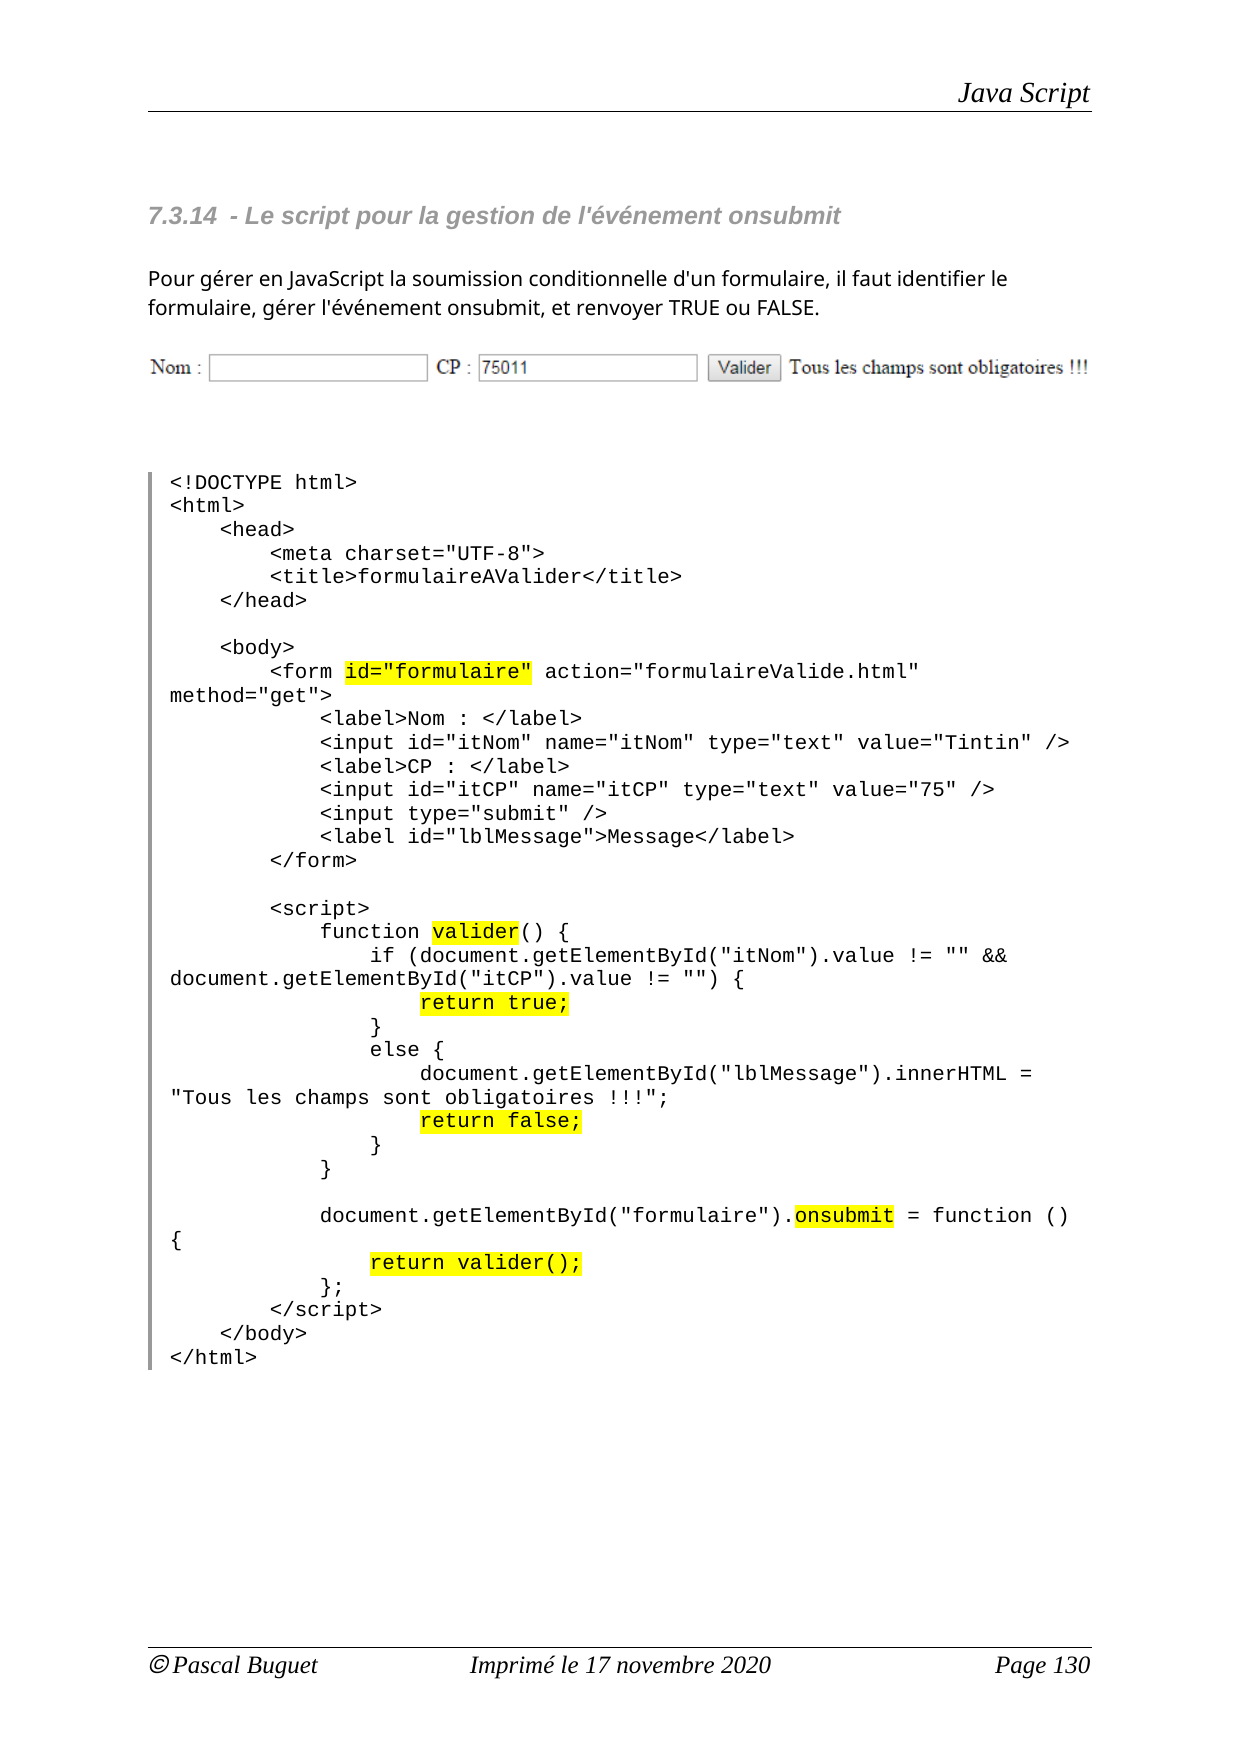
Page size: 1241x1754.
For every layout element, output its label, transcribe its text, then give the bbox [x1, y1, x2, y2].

text <title>formulaireAValider</title> [152, 566, 1092, 590]
text document.getElementById("lblMessage").innerHTML = "Tous les champs sont obligatoires !!!"; [152, 1063, 1092, 1110]
text <meta charset="UTF-8"> [152, 543, 1092, 566]
text <input type="submit" /> [152, 803, 1092, 827]
text if (document.getElementById("itNom").value != "" && document.getElementById("itCP").value != "") { [152, 945, 1092, 992]
text <input id="itNom" name="itNom" type="text" value="Tintin" /> [152, 732, 1092, 756]
text <script> [152, 897, 1092, 921]
text return true; [152, 992, 1092, 1016]
text document.getElementById("formulaire").onsubmit = function () { [152, 1205, 1092, 1252]
text } [152, 1158, 1092, 1181]
text </script> [152, 1299, 1092, 1323]
text <html> [152, 496, 1092, 519]
text <form id="formulaire" action="formulaireValide.html" method="get"> [152, 661, 1092, 708]
text </head> [152, 590, 1092, 614]
text return valider(); [152, 1252, 1092, 1276]
text <label>CP : </label> [152, 756, 1092, 779]
text <head> [152, 519, 1092, 543]
picture [147, 350, 1093, 387]
text </html> [152, 1347, 1092, 1370]
text function valider() { [152, 921, 1092, 945]
text </form> [152, 850, 1092, 874]
text <body> [152, 637, 1092, 661]
subtitle - Le script pour la gestion de l'événement onsubmit [148, 201, 1092, 230]
text <input id="itCP" name="itCP" type="text" value="75" /> [152, 779, 1092, 803]
text </body> [152, 1323, 1092, 1347]
text } [152, 1016, 1092, 1039]
text Pour gérer en JavaScript la soumission conditionnelle d'un formulaire, il faut identifier le formulaire, gérer l'événement onsubmit, et renvoyer TRUE ou FALSE. [148, 264, 1092, 321]
text } [152, 1134, 1092, 1158]
text <!DOCTYPE html> [152, 472, 1092, 496]
text <label>Nom : </label> [152, 708, 1092, 732]
text <label id="lblMessage">Message</label> [152, 827, 1092, 850]
text else { [152, 1039, 1092, 1063]
text }; [152, 1276, 1092, 1299]
text return false; [152, 1110, 1092, 1134]
